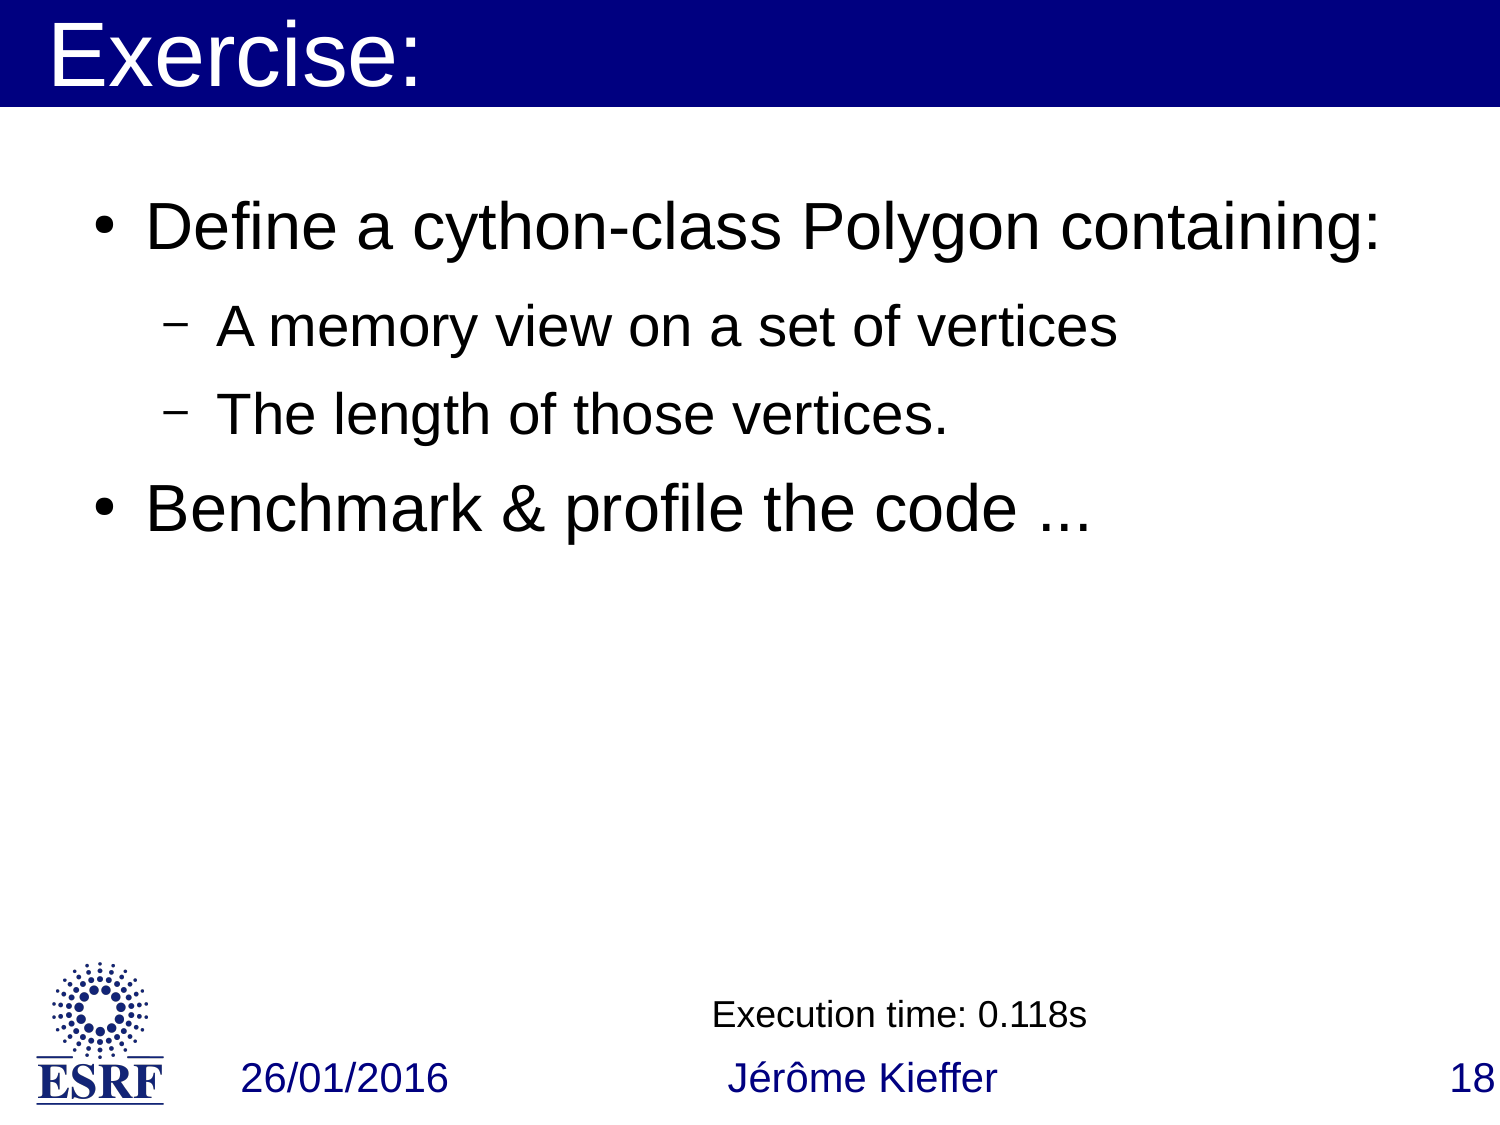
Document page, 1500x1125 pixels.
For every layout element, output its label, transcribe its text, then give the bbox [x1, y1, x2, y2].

list Define a cython-class Polygon containing: A memory view on a set of vertices The length of those vertices. Benchmark & profile the code ... [75, 188, 1395, 842]
picture [29, 956, 171, 1111]
text_box Execution time: 0.118s [696, 986, 1103, 1044]
title Exercise: [47, 3, 1500, 107]
